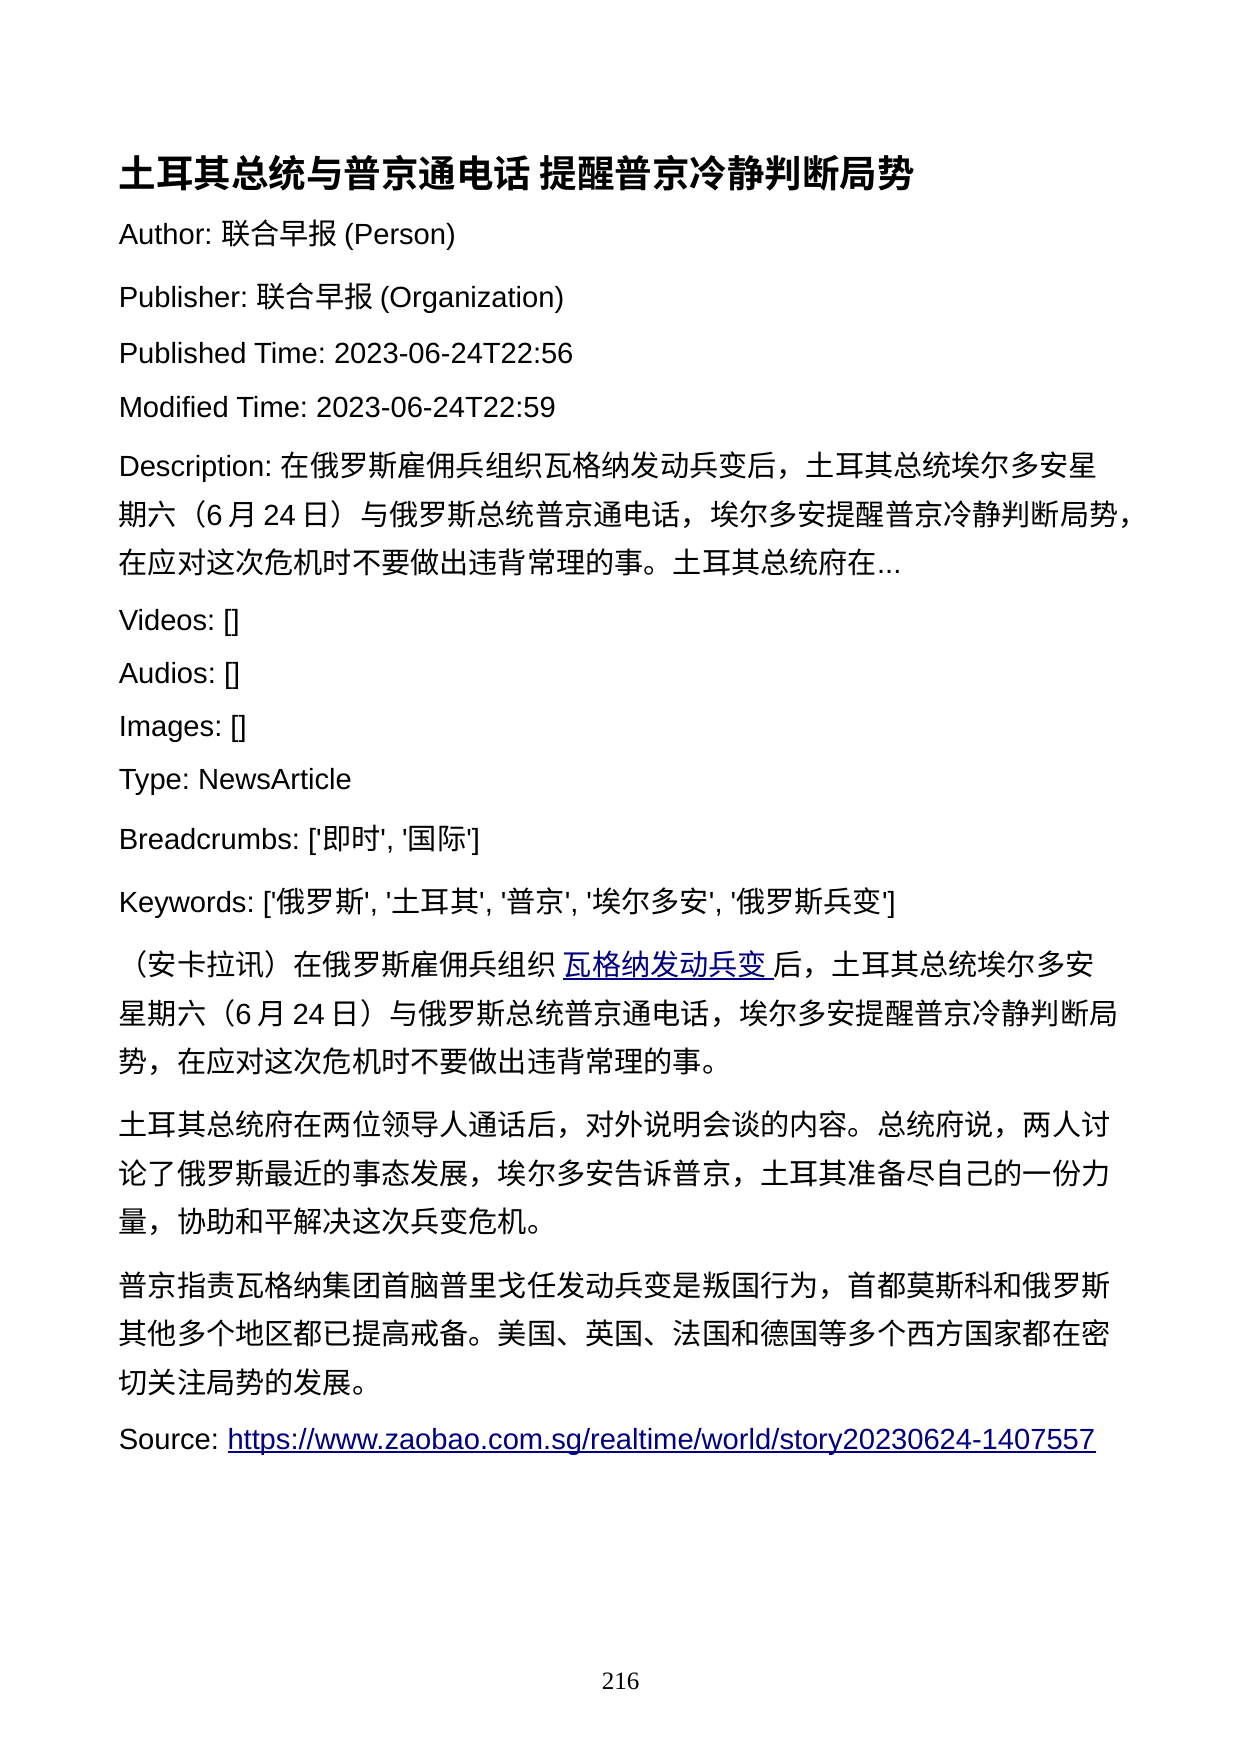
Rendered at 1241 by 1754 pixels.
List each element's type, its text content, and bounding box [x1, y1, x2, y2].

text Breadcrumbs: ['即时', '国际'] [118, 816, 1122, 858]
text （安卡拉讯）在俄罗斯雇佣兵组织 瓦格纳发动兵变 后，土耳其总统埃尔多安星期六（6月24日）与俄罗斯总统普京通电话，埃尔多安提醒普京冷静判断局势，在应对这次危机时不要做出违背常理的事。 [118, 942, 1122, 1081]
text Author: 联合早报 (Person) [118, 210, 1122, 253]
text Modified Time: 2023-06-24T22:59 [118, 390, 1122, 423]
text Images: [] [118, 709, 1122, 743]
subtitle 土耳其总统与普京通电话 提醒普京冷静判断局势 [118, 143, 1122, 198]
text 普京指责瓦格纳集团首脑普里戈任发动兵变是叛国行为，首都莫斯科和俄罗斯其他多个地区都已提高戒备。美国、英国、法国和德国等多个西方国家都在密切关注局势的发展。 [118, 1262, 1122, 1402]
text Source: https://www.zaobao.com.sg/realtime/world/story20230624-1407557 [118, 1422, 1122, 1456]
text Description: 在俄罗斯雇佣兵组织瓦格纳发动兵变后，土耳其总统埃尔多安星期六（6月24日）与俄罗斯总统普京通电话，埃尔多安提醒普京冷静判断局势，在应对这次危机时不要做出违背常理的事。土耳其总统府在... [118, 443, 1122, 582]
text 土耳其总统府在两位领导人通话后，对外说明会谈的内容。总统府说，两人讨论了俄罗斯最近的事态发展，埃尔多安告诉普京，土耳其准备尽自己的一份力量，协助和平解决这次兵变危机。 [118, 1102, 1122, 1241]
text Audios: [] [118, 656, 1122, 690]
text Videos: [] [118, 603, 1122, 637]
text Type: NewsArticle [118, 762, 1122, 796]
text Keywords: ['俄罗斯', '土耳其', '普京', '埃尔多安', '俄罗斯兵变'] [118, 879, 1122, 921]
text Publisher: 联合早报 (Organization) [118, 273, 1122, 316]
text Published Time: 2023-06-24T22:56 [118, 337, 1122, 370]
